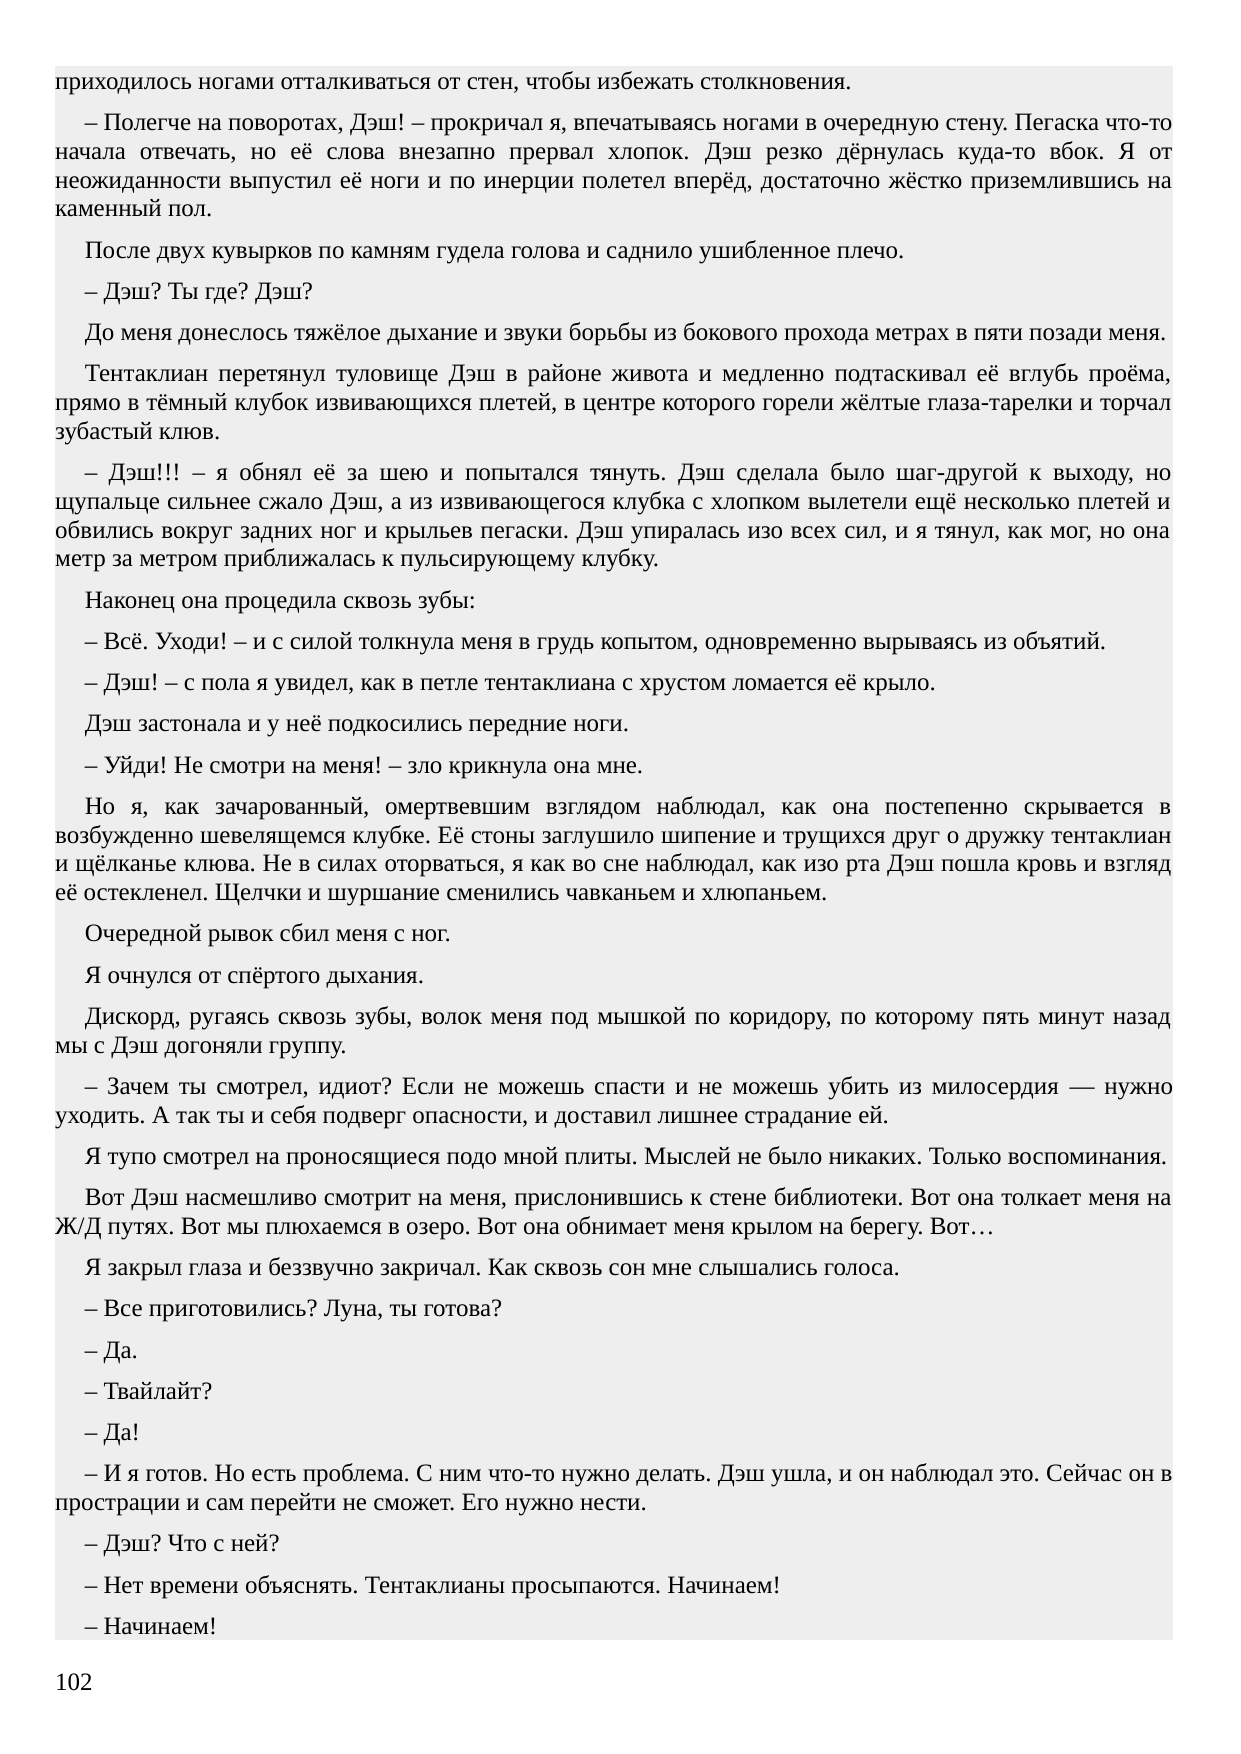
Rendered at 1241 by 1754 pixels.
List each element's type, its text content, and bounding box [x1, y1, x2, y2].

text Вот Дэш насмешливо смотрит на меня, прислонившись к стене библиотеки. Вот она толкает меня на Ж/Д путях. Вот мы плюхаемся в озеро. Вот она обнимает меня крылом на берегу. Вот… [55, 1182, 1173, 1240]
text – Твайлайт? [55, 1376, 1173, 1405]
text – И я готов. Но есть проблема. С ним что-то нужно делать. Дэш ушла, и он наблюдал это. Сейчас он в прострации и сам перейти не сможет. Его нужно нести. [55, 1458, 1173, 1516]
text Тентаклиан перетянул туловище Дэш в районе живота и медленно подтаскивал её вглубь проёма, прямо в тёмный клубок извивающихся плетей, в центре которого горели жёлтые глаза-тарелки и торчал зубастый клюв. [55, 358, 1173, 445]
text После двух кувырков по камням гудела голова и саднило ушибленное плечо. [55, 235, 1173, 263]
text приходилось ногами отталкиваться от стен, чтобы избежать столкновения. [55, 66, 1173, 95]
text До меня донеслось тяжёлое дыхание и звуки борьбы из бокового прохода метрах в пяти позади меня. [55, 317, 1173, 346]
text – Дэш? Что с ней? [55, 1528, 1173, 1557]
text – Дэш? Ты где? Дэш? [55, 276, 1173, 305]
text Дискорд, ругаясь сквозь зубы, волок меня под мышкой по коридору, по которому пять минут назад мы с Дэш догоняли группу. [55, 1001, 1173, 1058]
text – Нет времени объяснять. Тентаклианы просыпаются. Начинаем! [55, 1570, 1173, 1598]
text Я закрыл глаза и беззвучно закричал. Как сквозь сон мне слышались голоса. [55, 1252, 1173, 1281]
text Очередной рывок сбил меня с ног. [55, 918, 1173, 947]
text Дэш застонала и у неё подкосились передние ноги. [55, 708, 1173, 737]
text – Дэш!!! – я обнял её за шею и попытался тянуть. Дэш сделала было шаг-другой к выходу, но щупальце сильнее сжало Дэш, а из извивающегося клубка с хлопком вылетели ещё несколько плетей и обвились вокруг задних ног и крыльев пегаски. Дэш упиралась изо всех сил, и я тянул, как мог, но она метр за метром приближалась к пульсирующему клубку. [55, 457, 1173, 572]
text Я тупо смотрел на проносящиеся подо мной плиты. Мыслей не было никаких. Только воспоминания. [55, 1141, 1173, 1170]
text – Начинаем! [55, 1611, 1173, 1640]
text – Да. [55, 1335, 1173, 1363]
text – Всё. Уходи! – и с силой толкнула меня в грудь копытом, одновременно вырываясь из объятий. [55, 626, 1173, 655]
text Я очнулся от спёртого дыхания. [55, 960, 1173, 988]
text – Да! [55, 1417, 1173, 1446]
text – Уйди! Не смотри на меня! – зло крикнула она мне. [55, 750, 1173, 778]
text – Дэш! – с пола я увидел, как в петле тентаклиана с хрустом ломается её крыло. [55, 667, 1173, 696]
text – Зачем ты смотрел, идиот? Если не можешь спасти и не можешь убить из милосердия — нужно уходить. А так ты и себя подверг опасности, и доставил лишнее страдание ей. [55, 1071, 1173, 1128]
text – Полегче на поворотах, Дэш! – прокричал я, впечатываясь ногами в очередную стену. Пегаска что-то начала отвечать, но её слова внезапно прервал хлопок. Дэш резко дёрнулась куда-то вбок. Я от неожиданности выпустил её ноги и по инерции полетел вперёд, достаточно жёстко приземлившись на каменный пол. [55, 107, 1173, 222]
text Наконец она процедила сквозь зубы: [55, 585, 1173, 613]
text Но я, как зачарованный, омертвевшим взглядом наблюдал, как она постепенно скрывается в возбужденно шевелящемся клубке. Её стоны заглушило шипение и трущихся друг о дружку тентаклиан и щёлканье клюва. Не в силах оторваться, я как во сне наблюдал, как изо рта Дэш пошла кровь и взгляд её остекленел. Щелчки и шуршание сменились чавканьем и хлюпаньем. [55, 791, 1173, 906]
text – Все приготовились? Луна, ты готова? [55, 1293, 1173, 1322]
